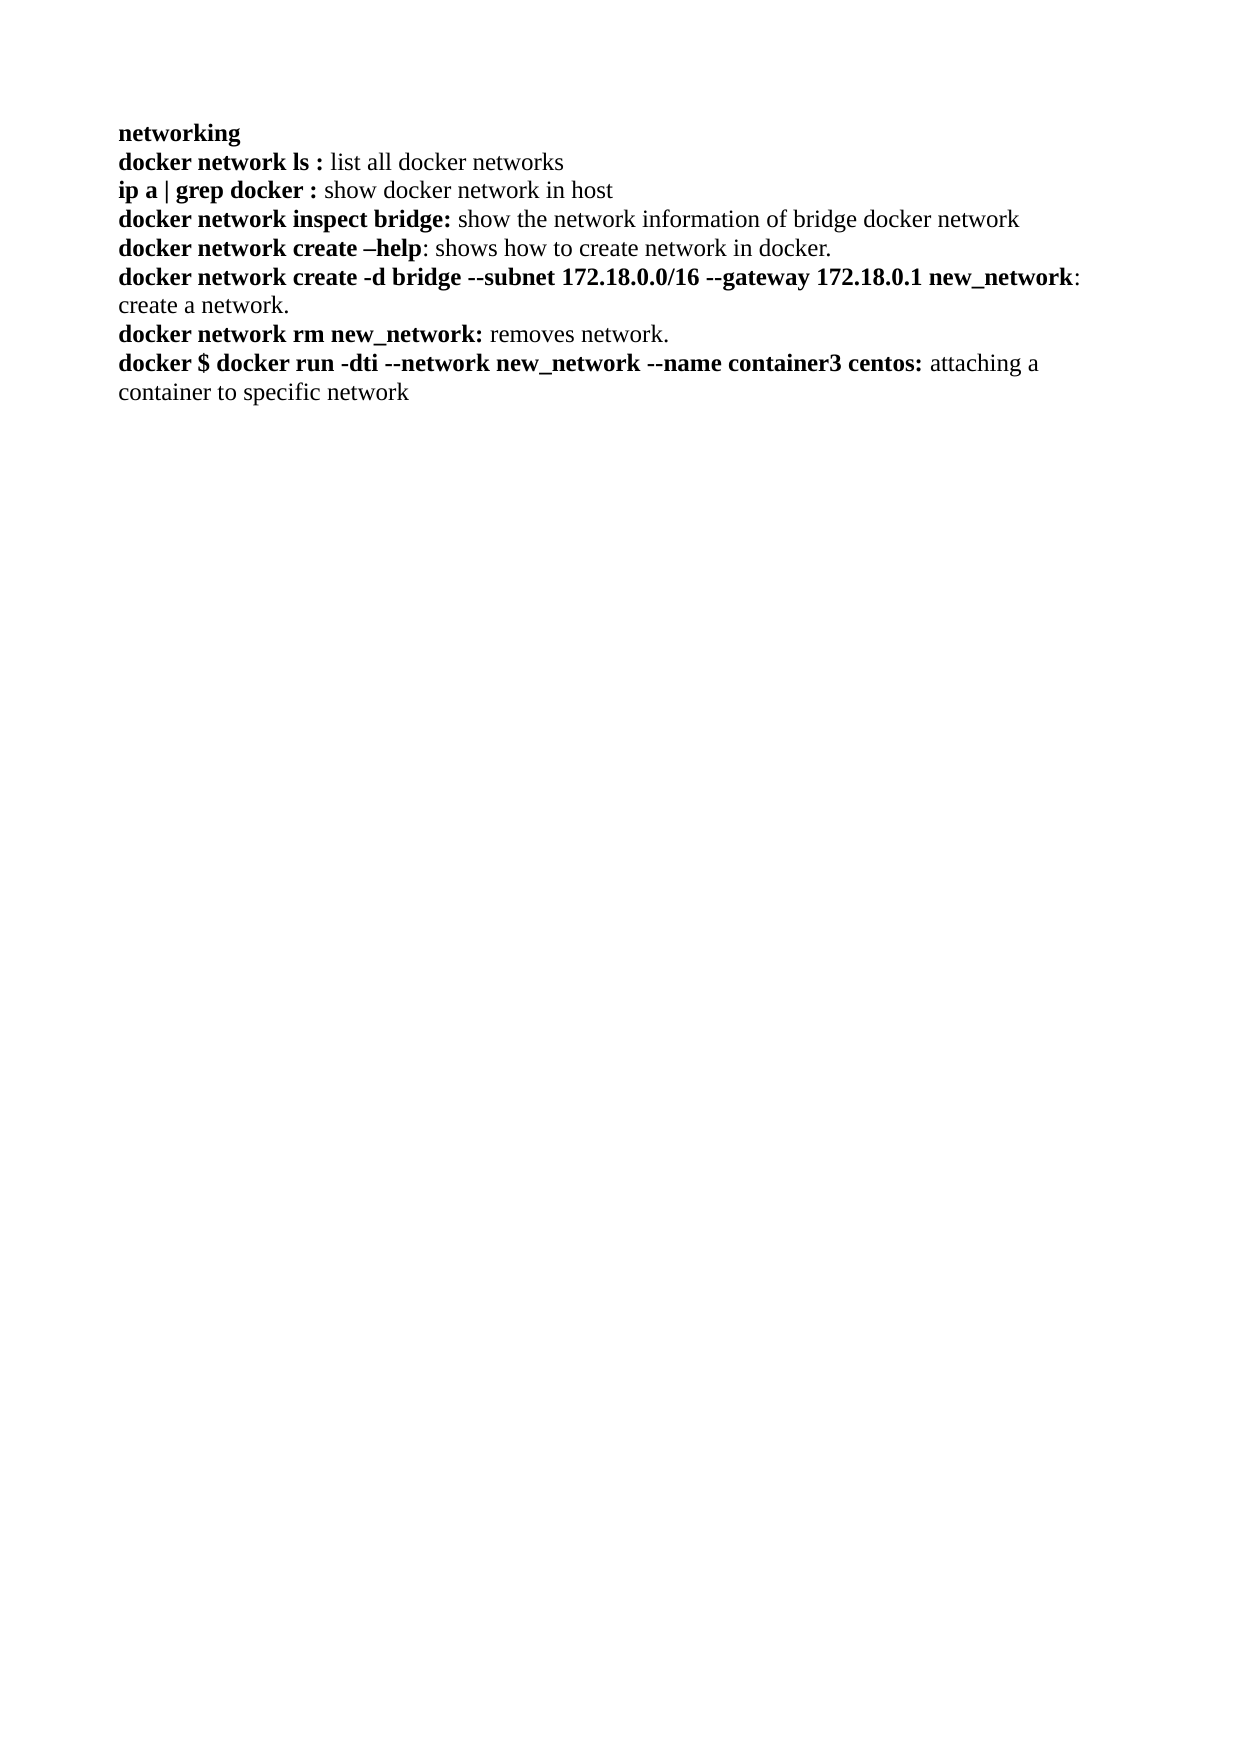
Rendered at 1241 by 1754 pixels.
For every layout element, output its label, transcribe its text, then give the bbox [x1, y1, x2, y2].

text docker network rm new_network: removes network. [118, 319, 1122, 348]
text docker $ docker run -dti --network new_network --name container3 centos: attaching a container to specific network [118, 348, 1122, 406]
text docker network create -d bridge --subnet 172.18.0.0/16 --gateway 172.18.0.1 new_network: create a network. [118, 262, 1122, 319]
text ip a | grep docker : show docker network in host [118, 176, 1122, 204]
text docker network ls : list all docker networks [118, 147, 1122, 176]
text docker network inspect bridge: show the network information of bridge docker network [118, 204, 1122, 233]
text docker network create –help: shows how to create network in docker. [118, 233, 1122, 262]
text networking [118, 118, 1122, 147]
